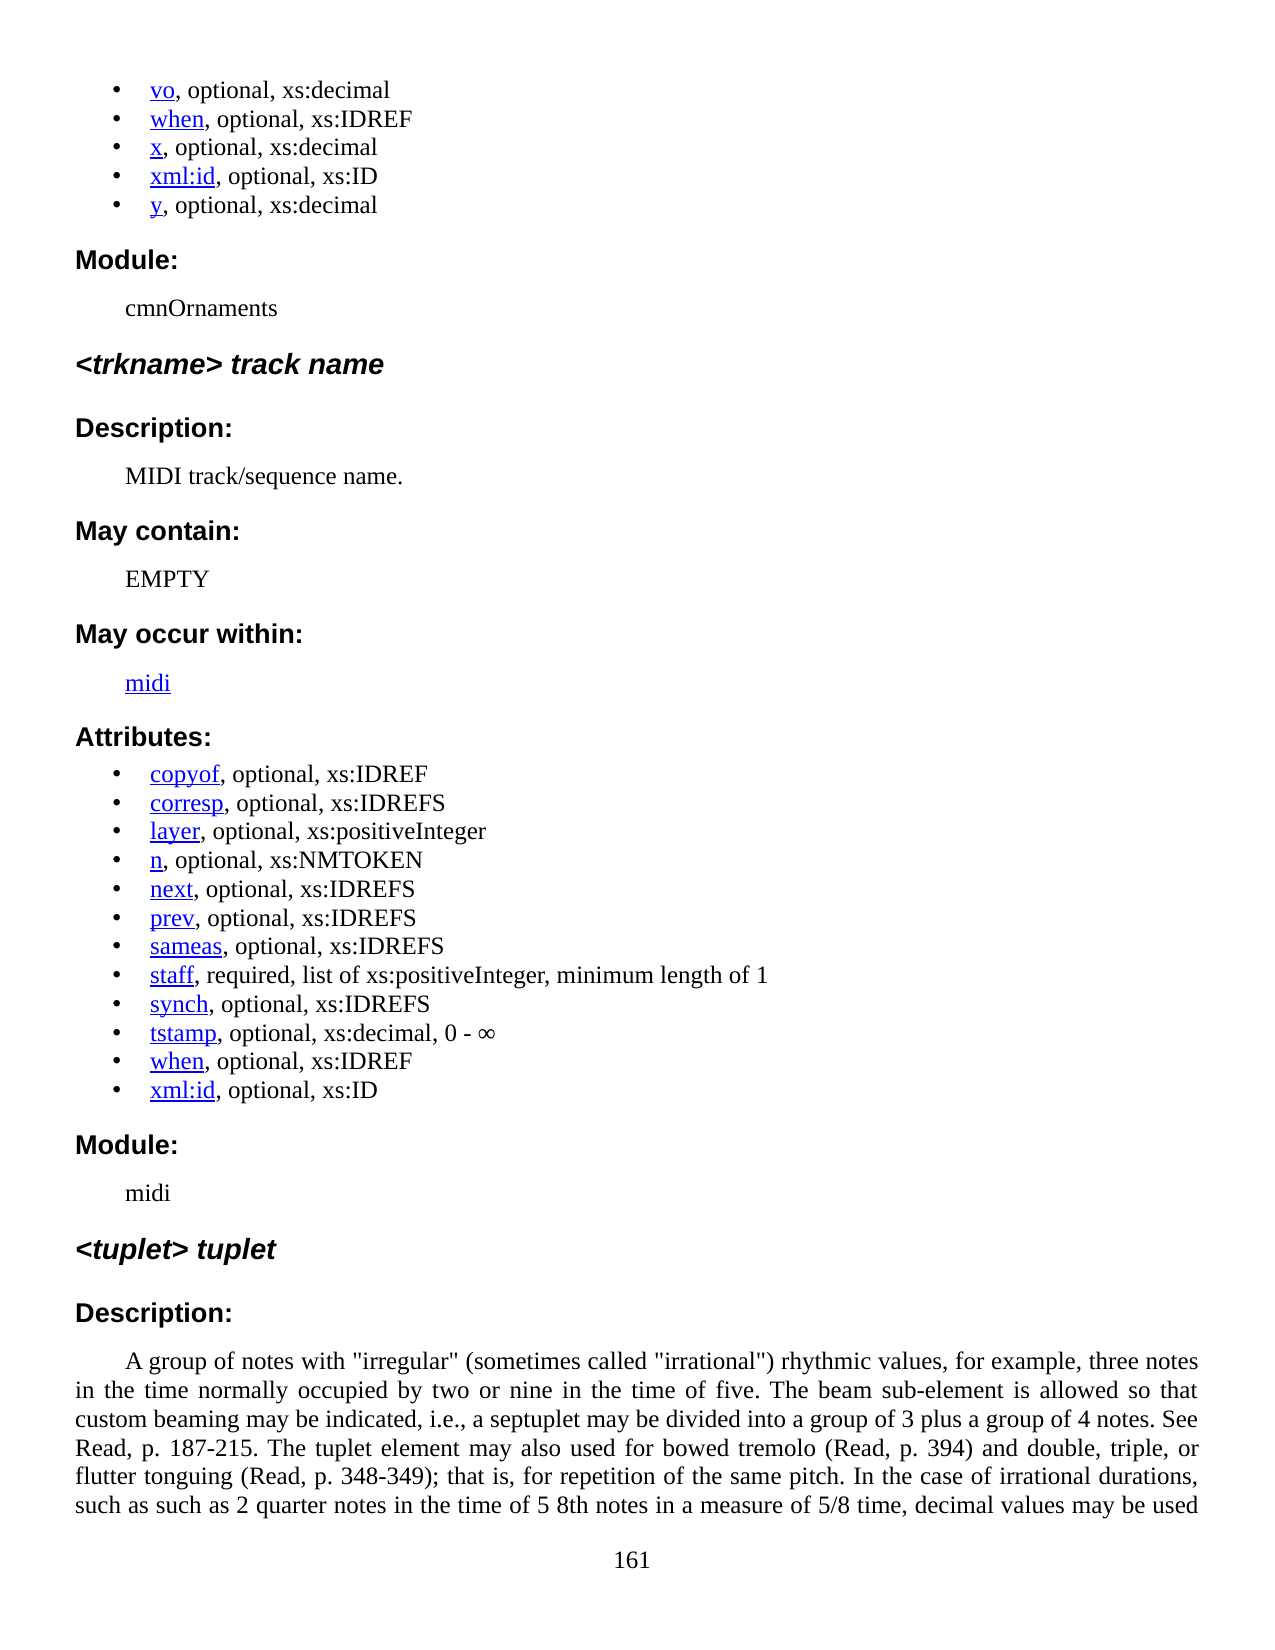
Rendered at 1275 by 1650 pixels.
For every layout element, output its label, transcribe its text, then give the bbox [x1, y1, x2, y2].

list when, optional, xs:IDREF [112, 104, 1200, 132]
list layer, optional, xs:positiveInteger [112, 816, 1200, 845]
list next, optional, xs:IDREFS [112, 874, 1200, 903]
list sameas, optional, xs:IDREFS [112, 931, 1200, 960]
text midi [75, 1178, 1200, 1207]
list vo, optional, xs:decimal [112, 75, 1200, 104]
subtitle May contain: [75, 515, 1200, 546]
subtitle May occur within: [75, 618, 1200, 649]
list copyof, optional, xs:IDREF [112, 759, 1200, 788]
list x, optional, xs:decimal [112, 132, 1200, 161]
subtitle Module: [75, 1129, 1200, 1160]
subtitle Module: [75, 244, 1200, 275]
subtitle Attributes: [75, 721, 1200, 753]
subtitle Description: [75, 1297, 1200, 1328]
list xml:id, optional, xs:ID [112, 161, 1200, 190]
subtitle <trkname> track name [75, 347, 1200, 381]
list xml:id, optional, xs:ID [112, 1075, 1200, 1104]
list n, optional, xs:NMTOKEN [112, 845, 1200, 874]
list when, optional, xs:IDREF [112, 1046, 1200, 1075]
list staff, required, list of xs:positiveInteger, minimum length of 1 [112, 960, 1200, 989]
text EMPTY [75, 564, 1200, 593]
text MIDI track/sequence name. [75, 461, 1200, 490]
subtitle Description: [75, 412, 1200, 443]
list corresp, optional, xs:IDREFS [112, 788, 1200, 816]
list y, optional, xs:decimal [112, 190, 1200, 219]
text midi [75, 668, 1200, 696]
text cmnOrnaments [75, 293, 1200, 322]
list synch, optional, xs:IDREFS [112, 989, 1200, 1018]
subtitle <tuplet> tuplet [75, 1232, 1200, 1266]
list tstamp, optional, xs:decimal, 0 - ∞ [112, 1018, 1200, 1046]
text A group of notes with "irregular" (sometimes called "irrational") rhythmic values, for example, three notes in the time normally occupied by two or nine in the time of five. The beam sub-element is allowed so that custom beaming may be indicated, i.e., a septuplet may be divided into a group of 3 plus a group of 4 notes. See Read, p. 187-215. The tuplet element may also used for bowed tremolo (Read, p. 394) and double, triple, or flutter tonguing (Read, p. 348-349); that is, for repetition of the same pitch. In the case of irrational durations, such as such as 2 quarter notes in the time of 5 8th notes in a measure of 5/8 time, decimal values may be used [75, 1346, 1200, 1519]
list prev, optional, xs:IDREFS [112, 903, 1200, 931]
